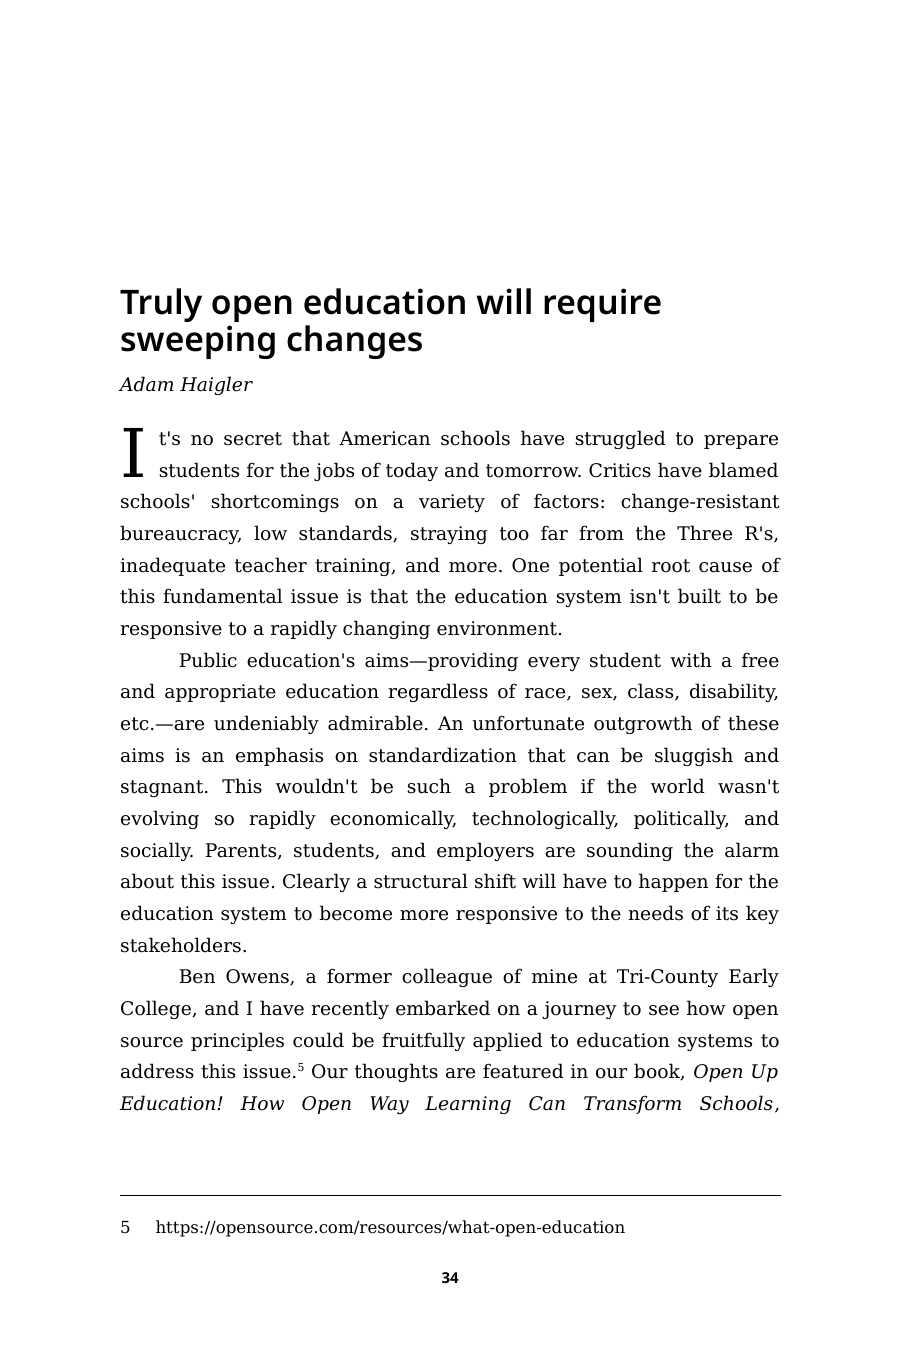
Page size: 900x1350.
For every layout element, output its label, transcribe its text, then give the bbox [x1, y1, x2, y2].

text Public education's aims—providing every student with a free and appropriate education regardless of race, sex, class, disability, etc.—are undeniably admirable. An unfortunate outgrowth of these aims is an emphasis on standardization that can be sluggish and stagnant. This wouldn't be such a problem if the world wasn't evolving so rapidly economically, technologically, politically, and socially. Parents, students, and employers are sounding the alarm about this issue. Clearly a structural shift will have to happen for the education system to become more responsive to the needs of its key stakeholders. [120, 650, 780, 957]
text It's no secret that American schools have struggled to prepare students for the jobs of today and tomorrow. Critics have blamed schools' shortcomings on a variety of factors: change-resistant bureaucracy, low standards, straying too far from the Three R's, inadequate teacher training, and more. One potential root cause of this fundamental issue is that the education system isn't built to be responsive to a rapidly changing environment. [120, 428, 780, 640]
subtitle Truly open education will require sweeping changes [120, 283, 780, 361]
text Adam Haigler [120, 374, 780, 396]
text Ben Owens, a former colleague of mine at Tri-County Early College, and I have recently embarked on a journey to see how open source principles could be fruitfully applied to education systems to address this issue. Our thoughts are featured in our book, Open Up Education! How Open Way Learning Can Transform Schools, [120, 966, 780, 1115]
text https://opensource.com/resources/what-open-education [120, 1218, 780, 1237]
